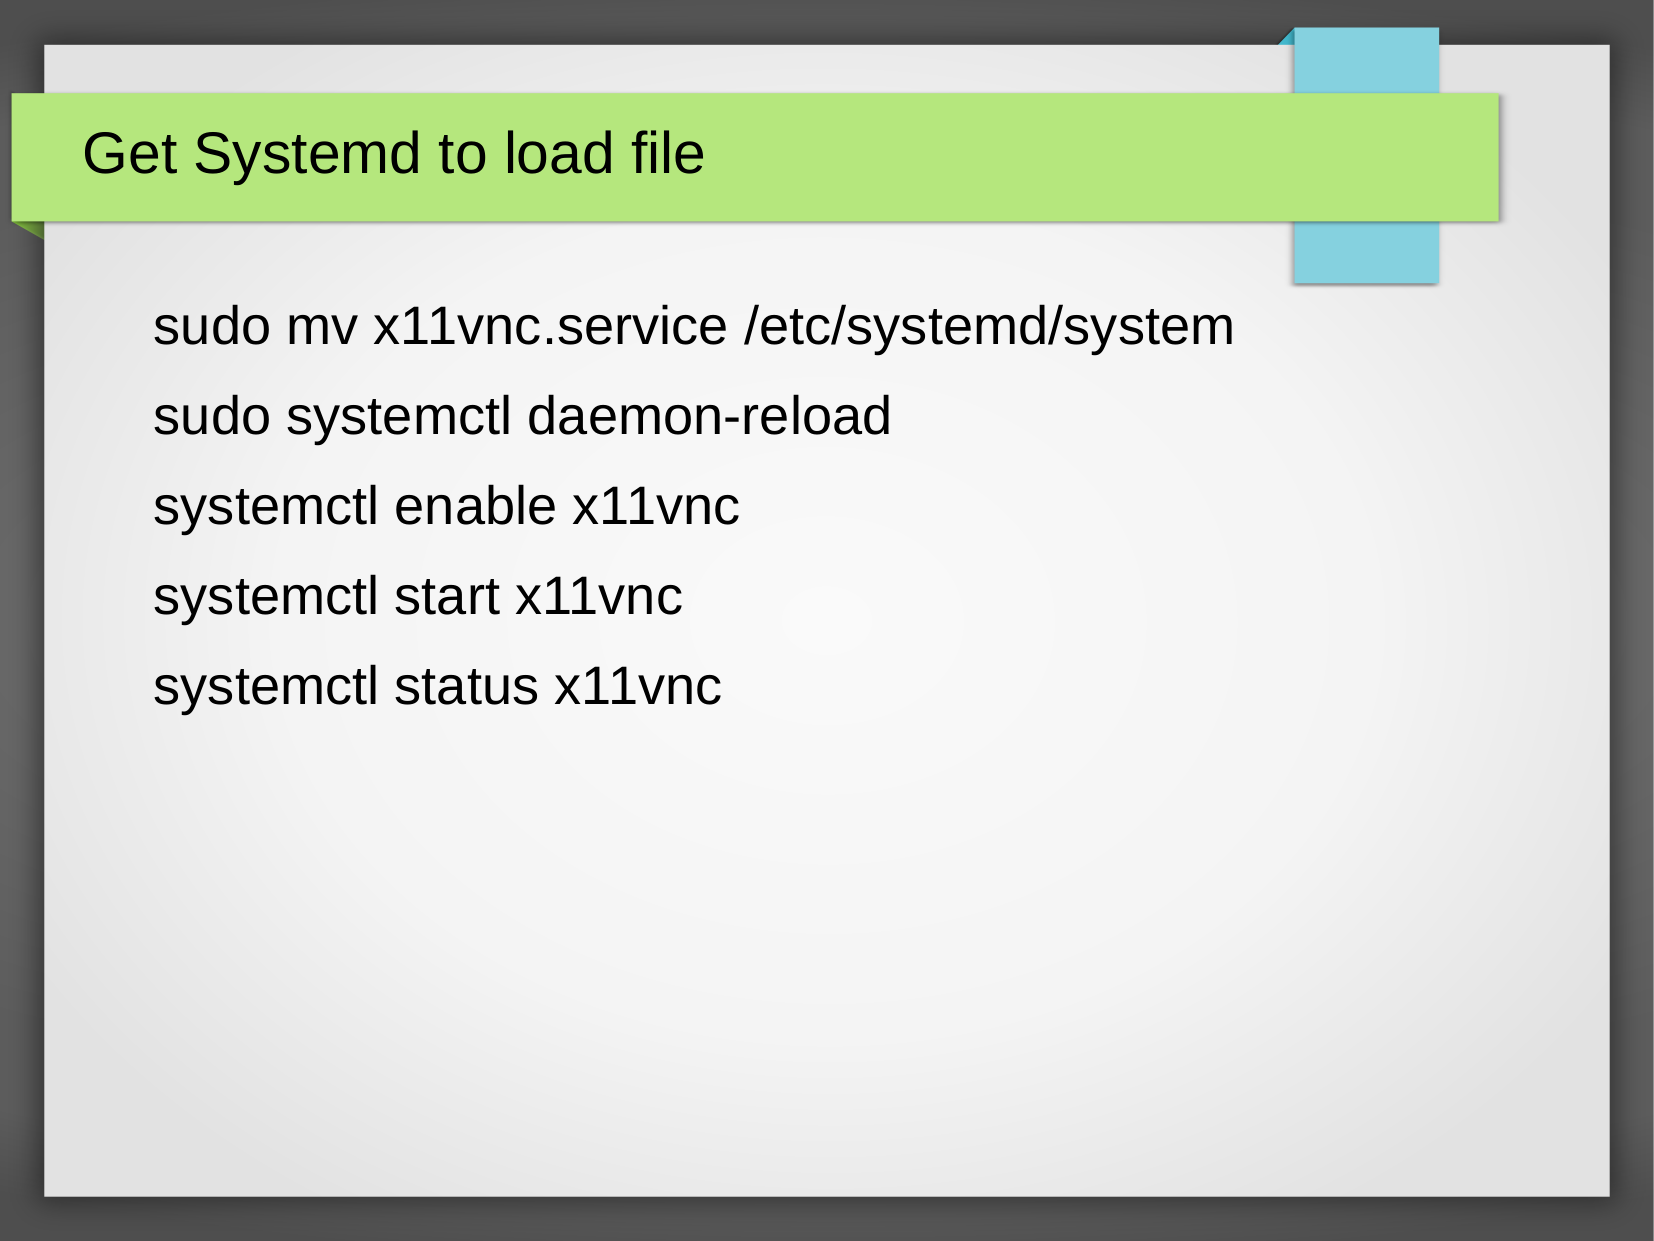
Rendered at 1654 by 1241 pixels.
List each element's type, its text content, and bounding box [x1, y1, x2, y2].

title Get Systemd to load file [82, 49, 1571, 257]
list sudo mv x11vnc.service /etc/systemd/system sudo systemctl daemon-reload systemctl enable x11vnc systemctl start x11vnc systemctl status x11vnc [82, 295, 1571, 1015]
picture [0, 0, 1654, 1241]
